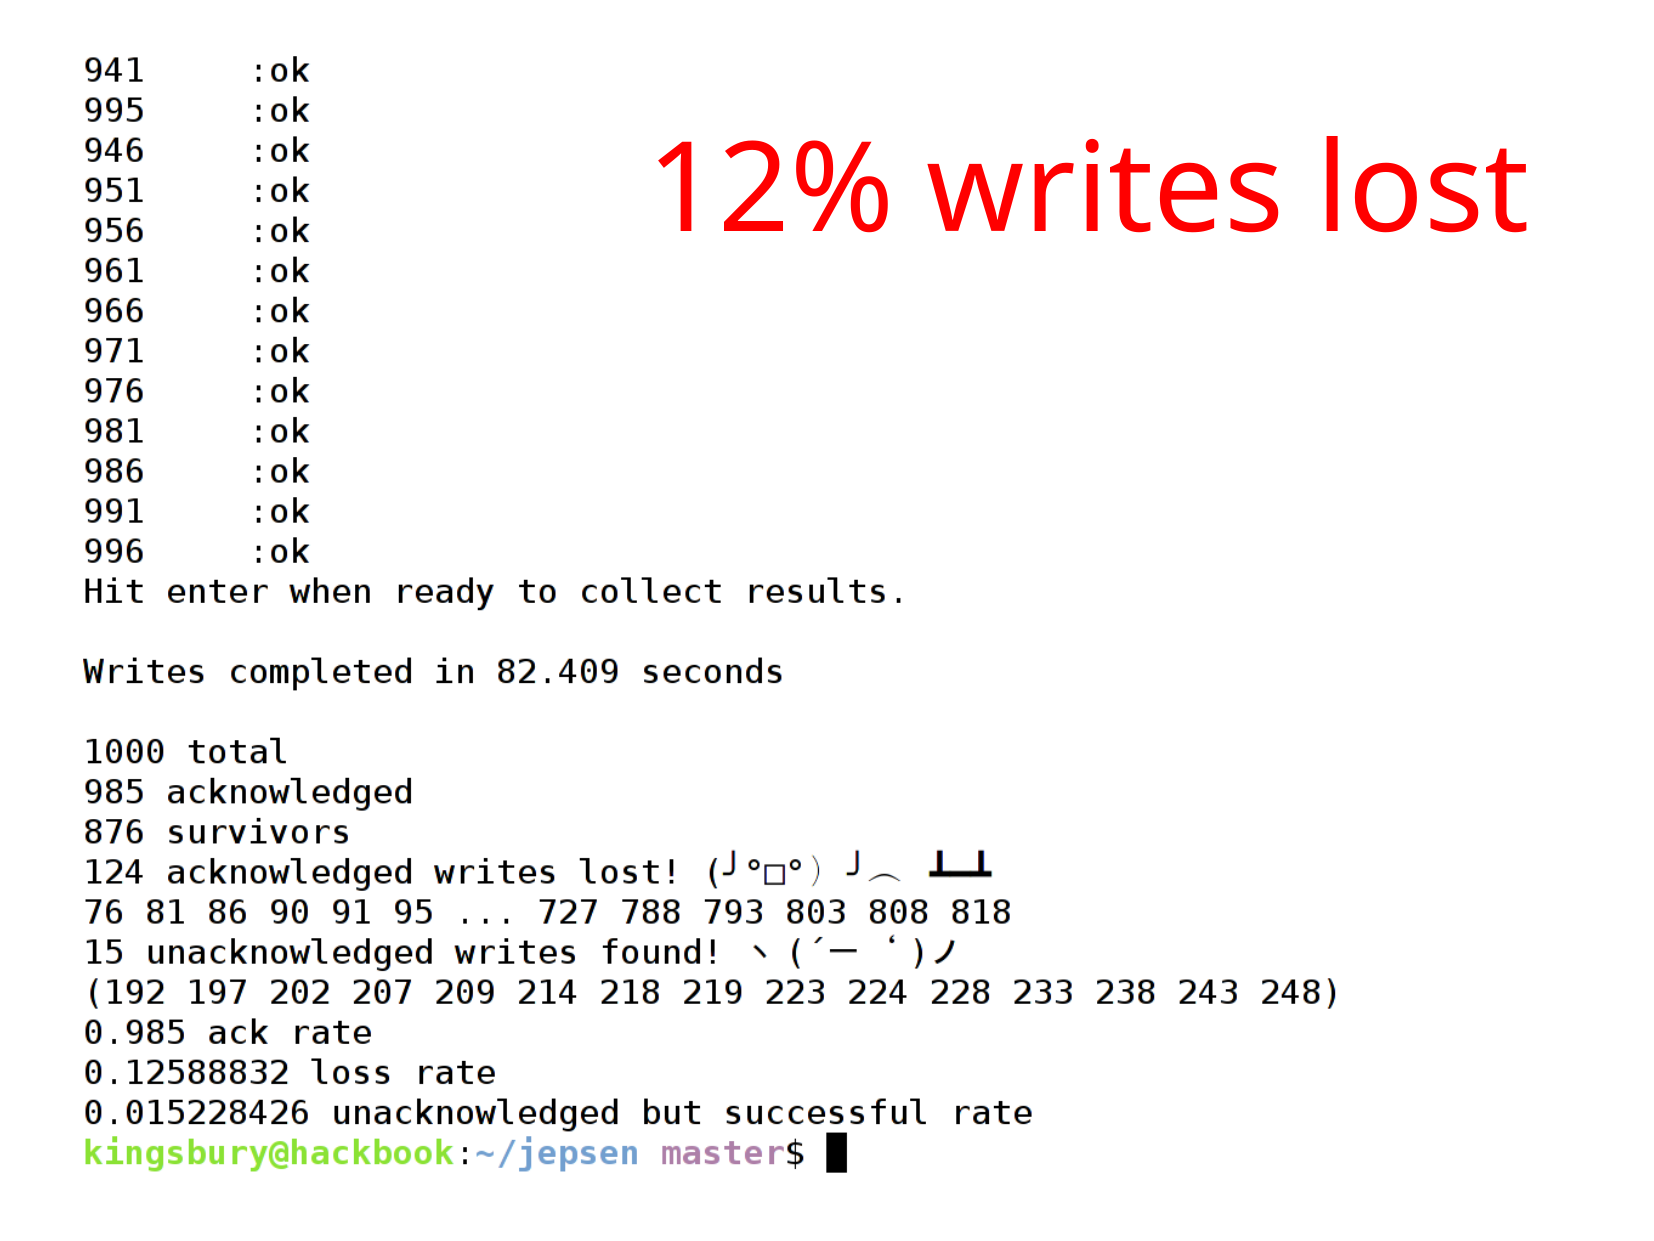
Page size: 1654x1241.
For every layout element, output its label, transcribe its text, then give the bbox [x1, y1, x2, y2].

text_box 12% writes lost [600, 90, 1546, 246]
picture [82, 49, 1653, 1174]
